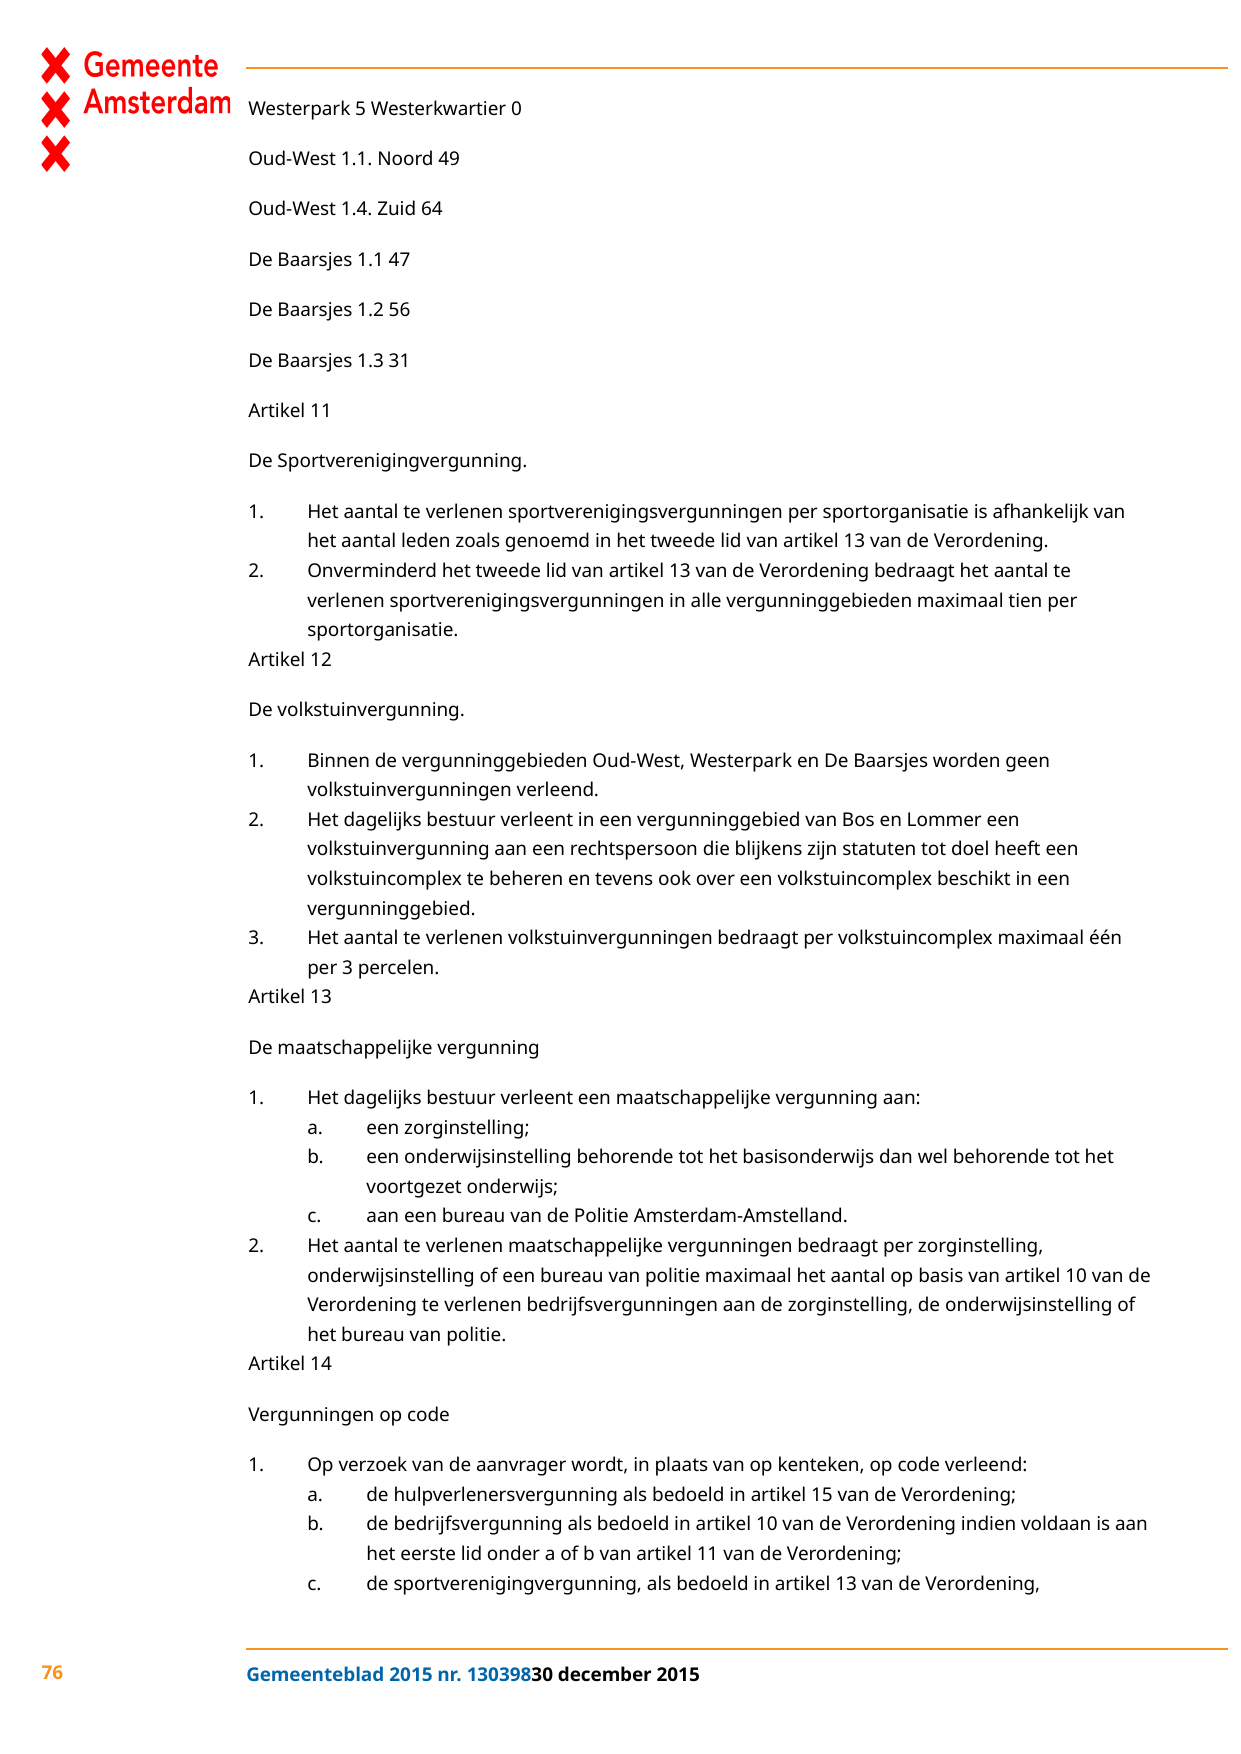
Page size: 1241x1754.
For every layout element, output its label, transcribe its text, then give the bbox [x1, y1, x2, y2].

picture [41, 47, 231, 172]
list de sportverenigingvergunning, als bedoeld in artikel 13 van de Verordening, [307, 1570, 1152, 1596]
list een onderwijsinstelling behorende tot het basisonderwijs dan wel behorende tot het voortgezet onderwijs; [307, 1143, 1152, 1199]
text Oud-West 1.4. Zuid 64 [248, 196, 1152, 221]
text Artikel 12 [248, 646, 1152, 672]
text Oud-West 1.1. Noord 49 [248, 145, 1152, 171]
list Het dagelijks bestuur verleent in een vergunninggebied van Bos en Lommer een volkstuinvergunning aan een rechtspersoon die blijkens zijn statuten tot doel heeft een volkstuincomplex te beheren en tevens ook over een volkstuincomplex beschikt in een vergunninggebied. [248, 806, 1152, 921]
list Het aantal te verlenen maatschappelijke vergunningen bedraagt per zorginstelling, onderwijsinstelling of een bureau van politie maximaal het aantal op basis van artikel 10 van de Verordening te verlenen bedrijfsvergunningen aan de zorginstelling, de onderwijsinstelling of het bureau van politie. [248, 1232, 1152, 1347]
text De Baarsjes 1.1 47 [248, 246, 1152, 272]
text Artikel 11 [248, 397, 1152, 423]
list een zorginstelling; [307, 1114, 1152, 1140]
text Westerpark 5 Westerkwartier 0 [248, 95, 1152, 121]
text De Baarsjes 1.3 31 [248, 347, 1152, 373]
text De volkstuinvergunning. [248, 696, 1152, 722]
list de hulpverlenersvergunning als bedoeld in artikel 15 van de Verordening; [307, 1481, 1152, 1507]
text De Baarsjes 1.2 56 [248, 296, 1152, 322]
text De Sportverenigingvergunning. [248, 448, 1152, 473]
text Vergunningen op code [248, 1401, 1152, 1427]
list de bedrijfsvergunning als bedoeld in artikel 10 van de Verordening indien voldaan is aan het eerste lid onder a of b van artikel 11 van de Verordening; [307, 1511, 1152, 1566]
list Op verzoek van de aanvrager wordt, in plaats van op kenteken, op code verleend: [248, 1451, 1152, 1477]
list Binnen de vergunninggebieden Oud-West, Westerpark en De Baarsjes worden geen volkstuinvergunningen verleend. [248, 747, 1152, 802]
list aan een bureau van de Politie Amsterdam-Amstelland. [307, 1203, 1152, 1228]
text Artikel 13 [248, 983, 1152, 1009]
list Onverminderd het tweede lid van artikel 13 van de Verordening bedraagt het aantal te verlenen sportverenigingsvergunningen in alle vergunninggebieden maximaal tien per sportorganisatie. [248, 557, 1152, 642]
list Het dagelijks bestuur verleent een maatschappelijke vergunning aan: [248, 1084, 1152, 1110]
text De maatschappelijke vergunning [248, 1034, 1152, 1060]
text Artikel 14 [248, 1351, 1152, 1376]
list Het aantal te verlenen volkstuinvergunningen bedraagt per volkstuincomplex maximaal één per 3 percelen. [248, 924, 1152, 980]
list Het aantal te verlenen sportverenigingsvergunningen per sportorganisatie is afhankelijk van het aantal leden zoals genoemd in het tweede lid van artikel 13 van de Verordening. [248, 498, 1152, 553]
